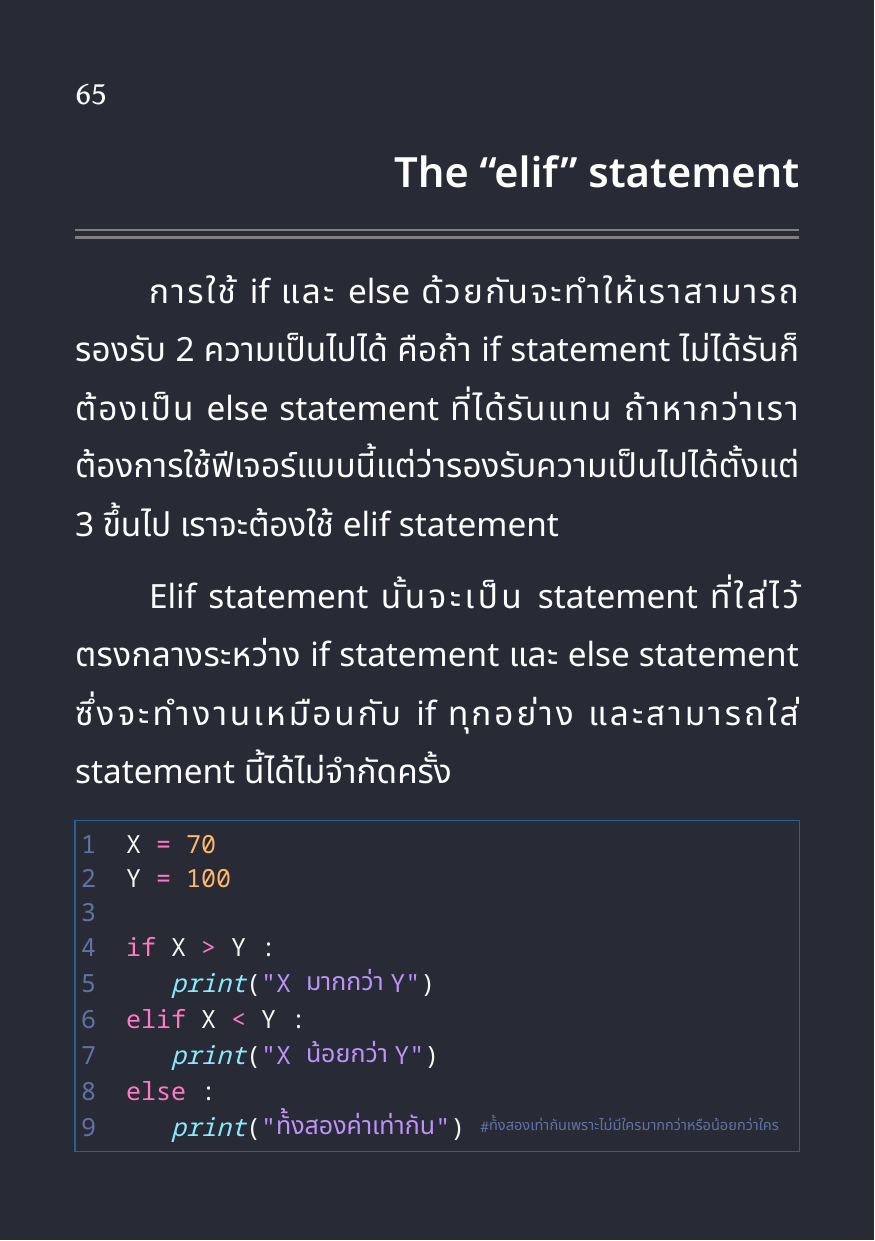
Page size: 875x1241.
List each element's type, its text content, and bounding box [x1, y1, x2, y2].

text การใช้ if และ else ด้วยกันจะทำให้เราสามารถรองรับ 2 ความเป็นไปได้ คือถ้า if statement ไม่ได้รันก็ต้องเป็น else statement ที่ได้รันแทน ถ้าหากว่าเราต้องการใช้ฟีเจอร์แบบนี้แต่ว่ารองรับความเป็นไปได้ตั้งแต่ 3 ขึ้นไป เราจะต้องใช้ elif statement [75, 268, 799, 551]
subtitle The “elif” statement [134, 143, 799, 200]
text Elif statement นั้นจะเป็น statement ที่ใส่ไว้ตรงกลางระหว่าง if statement และ else statement ซึ่งจะทำงานเหมือนกับ if ทุกอย่าง และสามารถใส่ statement นี้ได้ไม่จำกัดครั้ง [75, 573, 799, 798]
table_header 1 X = 70 2 Y = 100 3 4 if X > Y : 5 print("X มากกว่า Y") 6 elif X < Y : 7 print("X น้อยกว่า Y") 8 else : 9 print("ทั้งสองค่าเท่ากัน") #ทั้งสองเท่ากันเพราะไม่มีใครมากกว่าหรือน้อยกว่าใคร [76, 821, 799, 1151]
